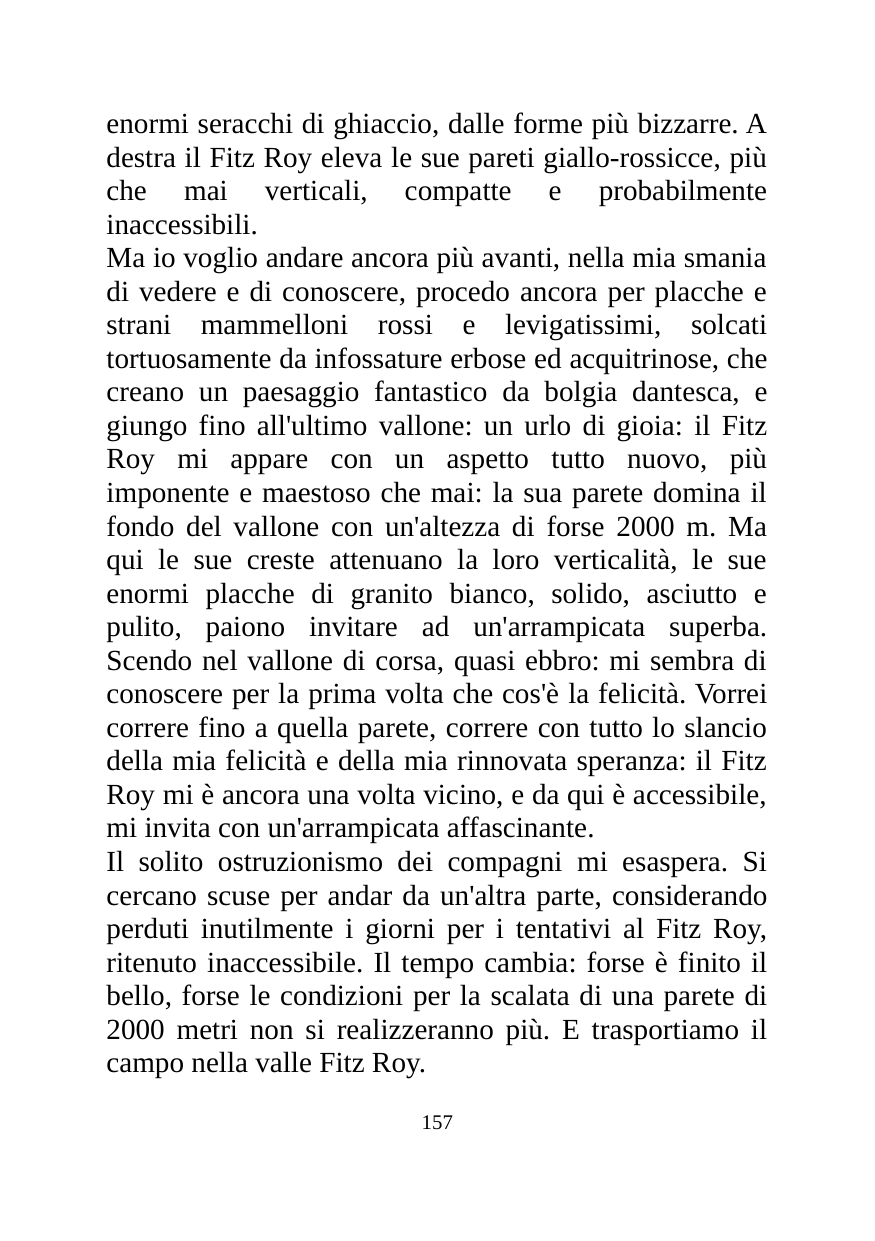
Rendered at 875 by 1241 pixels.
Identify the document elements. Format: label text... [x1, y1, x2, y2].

text Il solito ostruzionismo dei compagni mi esaspera. Si cercano scuse per andar da un'altra parte, considerando perduti inutilmente i giorni per i tentativi al Fitz Roy, ritenuto inaccessibile. Il tempo cambia: forse è finito il bello, forse le condizioni per la scalata di una parete di 2000 metri non si realizzeranno più. E trasportiamo il campo nella valle Fitz Roy. [106, 844, 768, 1079]
text enormi seracchi di ghiaccio, dalle forme più bizzarre. A destra il Fitz Roy eleva le sue pareti giallo-rossicce, più che mai verticali, compatte e probabilmente inaccessibili. [106, 106, 768, 240]
text Ma io voglio andare ancora più avanti, nella mia smania di vedere e di conoscere, procedo ancora per placche e strani mammelloni rossi e levigatissimi, solcati tortuosamente da infossature erbose ed acquitrinose, che creano un paesaggio fantastico da bolgia dantesca, e giungo fino all'ultimo vallone: un urlo di gioia: il Fitz Roy mi appare con un aspetto tutto nuovo, più imponente e maestoso che mai: la sua parete domina il fondo del vallone con un'altezza di forse 2000 m. Ma qui le sue creste attenuano la loro verticalità, le sue enormi placche di granito bianco, solido, asciutto e pulito, paiono invitare ad un'arrampicata superba. Scendo nel vallone di corsa, quasi ebbro: mi sembra di conoscere per la prima volta che cos'è la felicità. Vorrei correre fino a quella parete, correre con tutto lo slancio della mia felicità e della mia rinnovata speranza: il Fitz Roy mi è ancora una volta vicino, e da qui è accessibile, mi invita con un'arrampicata affascinante. [106, 240, 768, 844]
